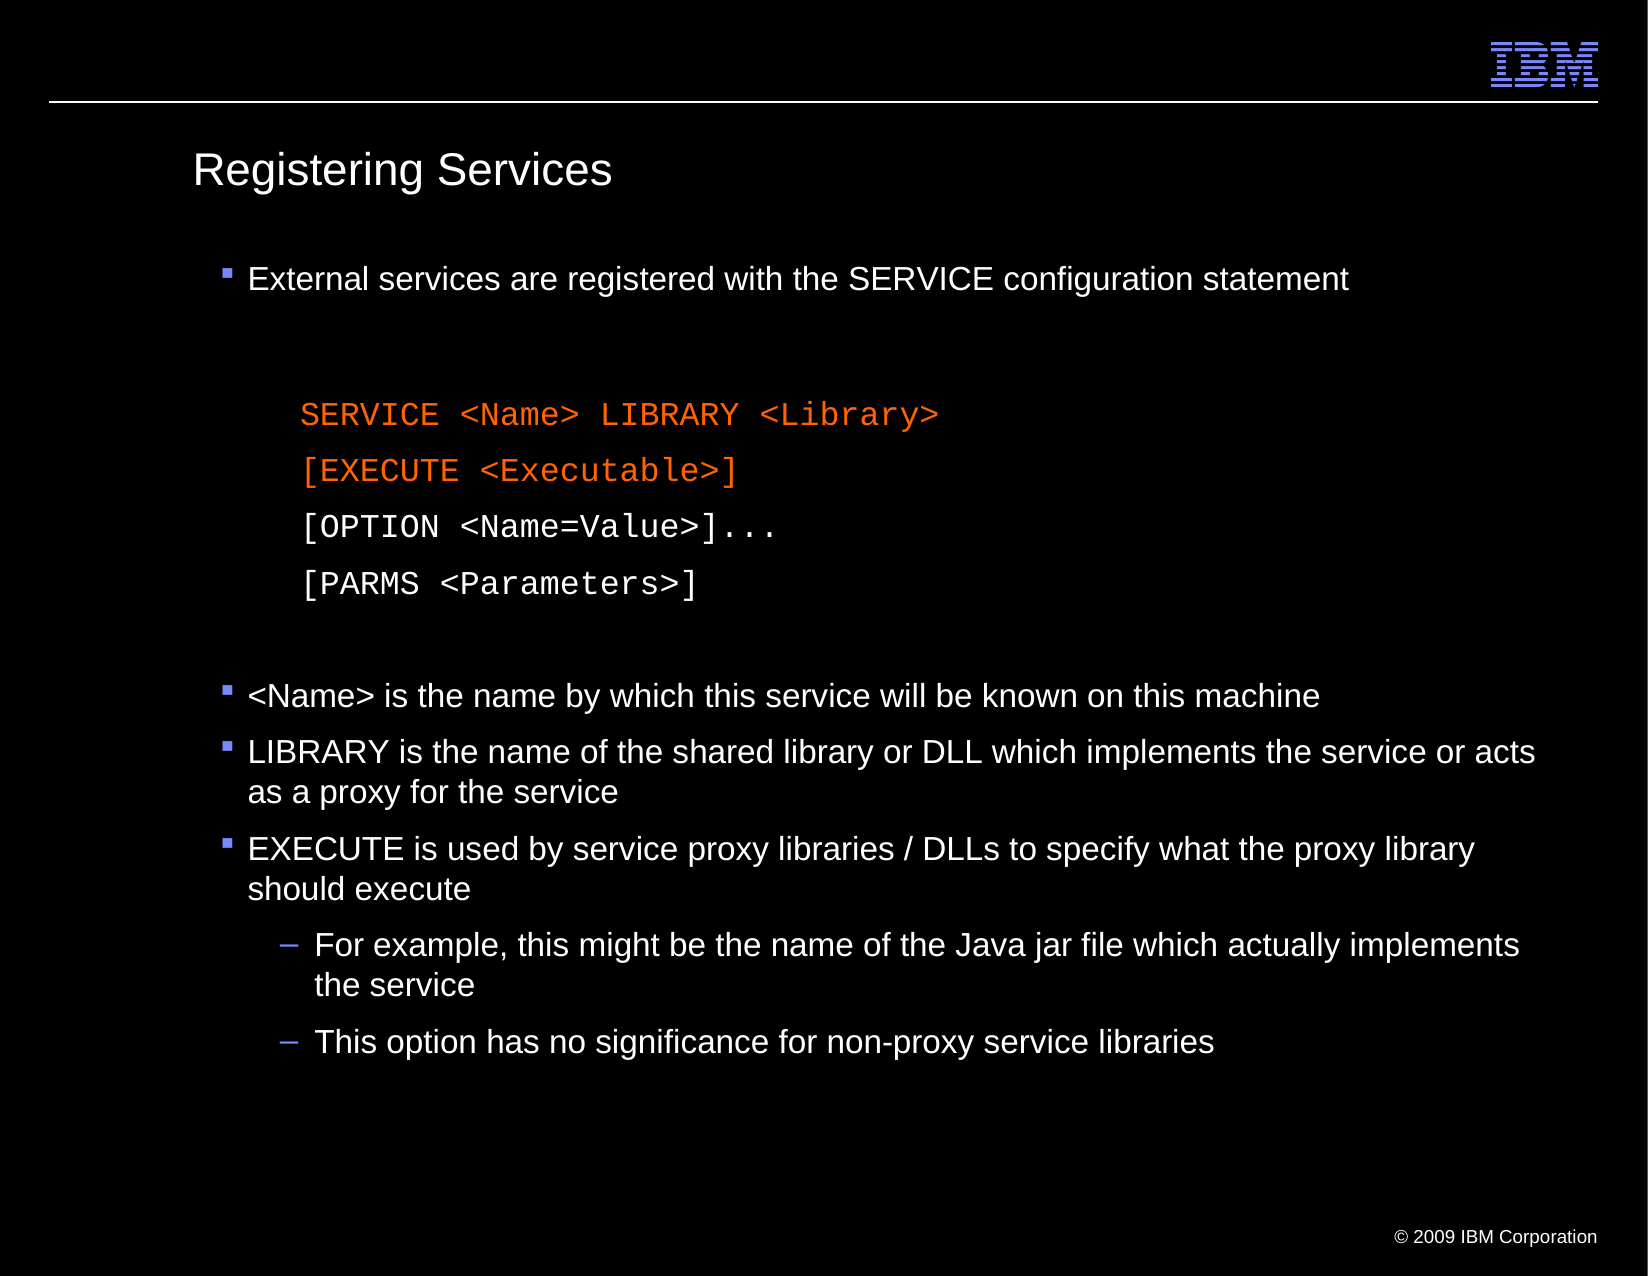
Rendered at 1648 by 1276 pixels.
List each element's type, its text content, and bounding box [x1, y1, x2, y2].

text_box External services are registered with the SERVICE configuration statement SERVICE <Name> LIBRARY <Library> [EXECUTE <Executable>] [OPTION <Name=Value>]... [PARMS <Parameters>] <Name> is the name by which this service will be known on this machine LIBRARY is the name of the shared library or DLL which implements the service or acts as a proxy for the service EXECUTE is used by service proxy libraries / DLLs to specify what the proxy library should execute For example, this might be the name of the Java jar file which actually implements the service This option has no significance for non-proxy service libraries [219, 257, 1570, 1061]
picture [1491, 42, 1598, 87]
title Registering Services [175, 137, 1648, 231]
